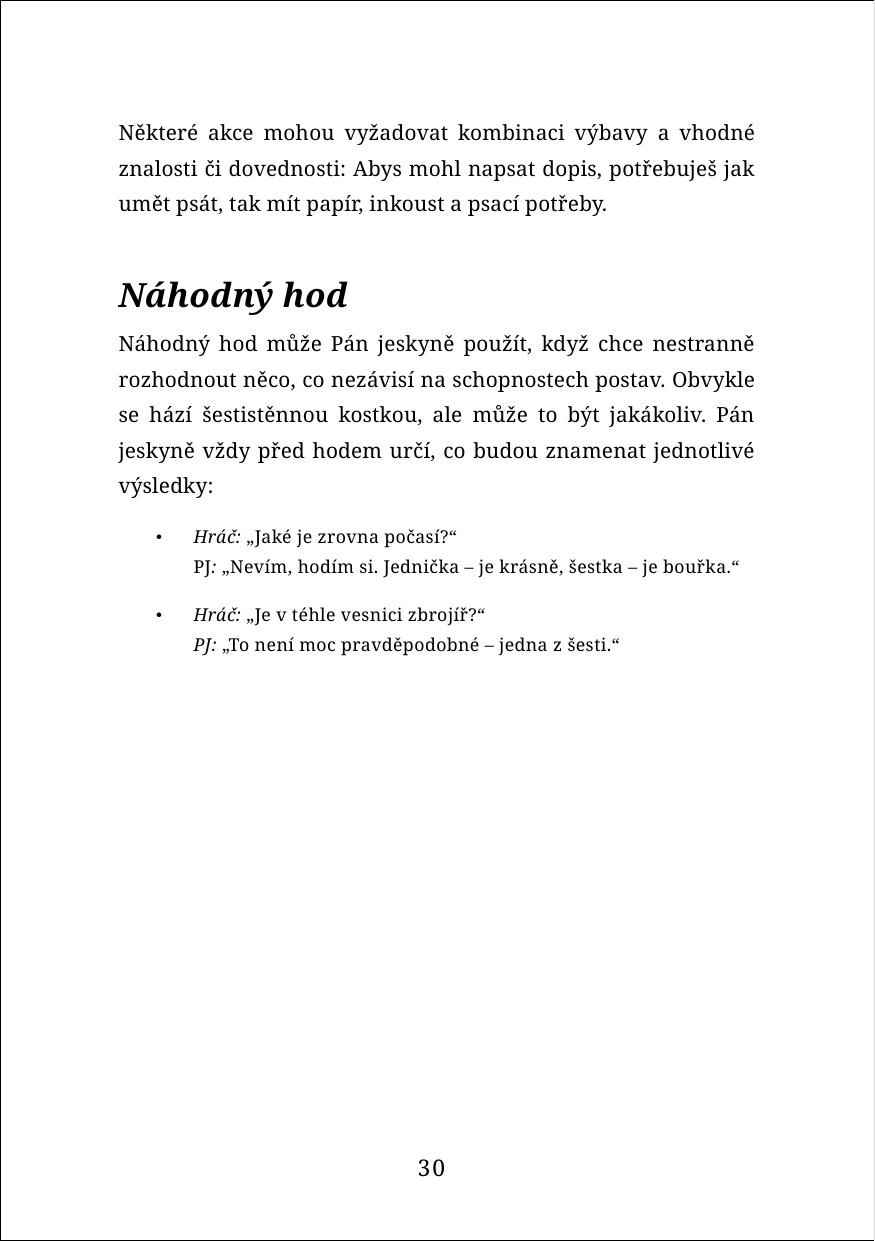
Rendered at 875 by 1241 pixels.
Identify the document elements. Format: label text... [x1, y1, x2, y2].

subtitle Náhodný hod [118, 272, 756, 317]
list Hráč: „Je v téhle vesnici zbrojíř?“ PJ: „To není moc pravděpodobné – jedna z šesti.“ [156, 603, 756, 657]
text Náhodný hod může Pán jeskyně použít, když chce nestranně rozhodnout něco, co nezávisí na schopnostech postav. Obvykle se hází šestistěnnou kostkou, ale může to být jakákoliv. Pán jeskyně vždy před hodem určí, co budou znamenat jednotlivé výsledky: [118, 329, 756, 500]
list Hráč: „Jaké je zrovna počasí?“ PJ: „Nevím, hodím si. Jednička – je krásně, šestka – je bouřka.“ [156, 524, 756, 579]
text Některé akce mohou vyžadovat kombinaci výbavy a vhodné znalosti či dovednosti: Abys mohl napsat dopis, potřebuješ jak umět psát, tak mít papír, inkoust a psací potřeby. [118, 118, 756, 218]
